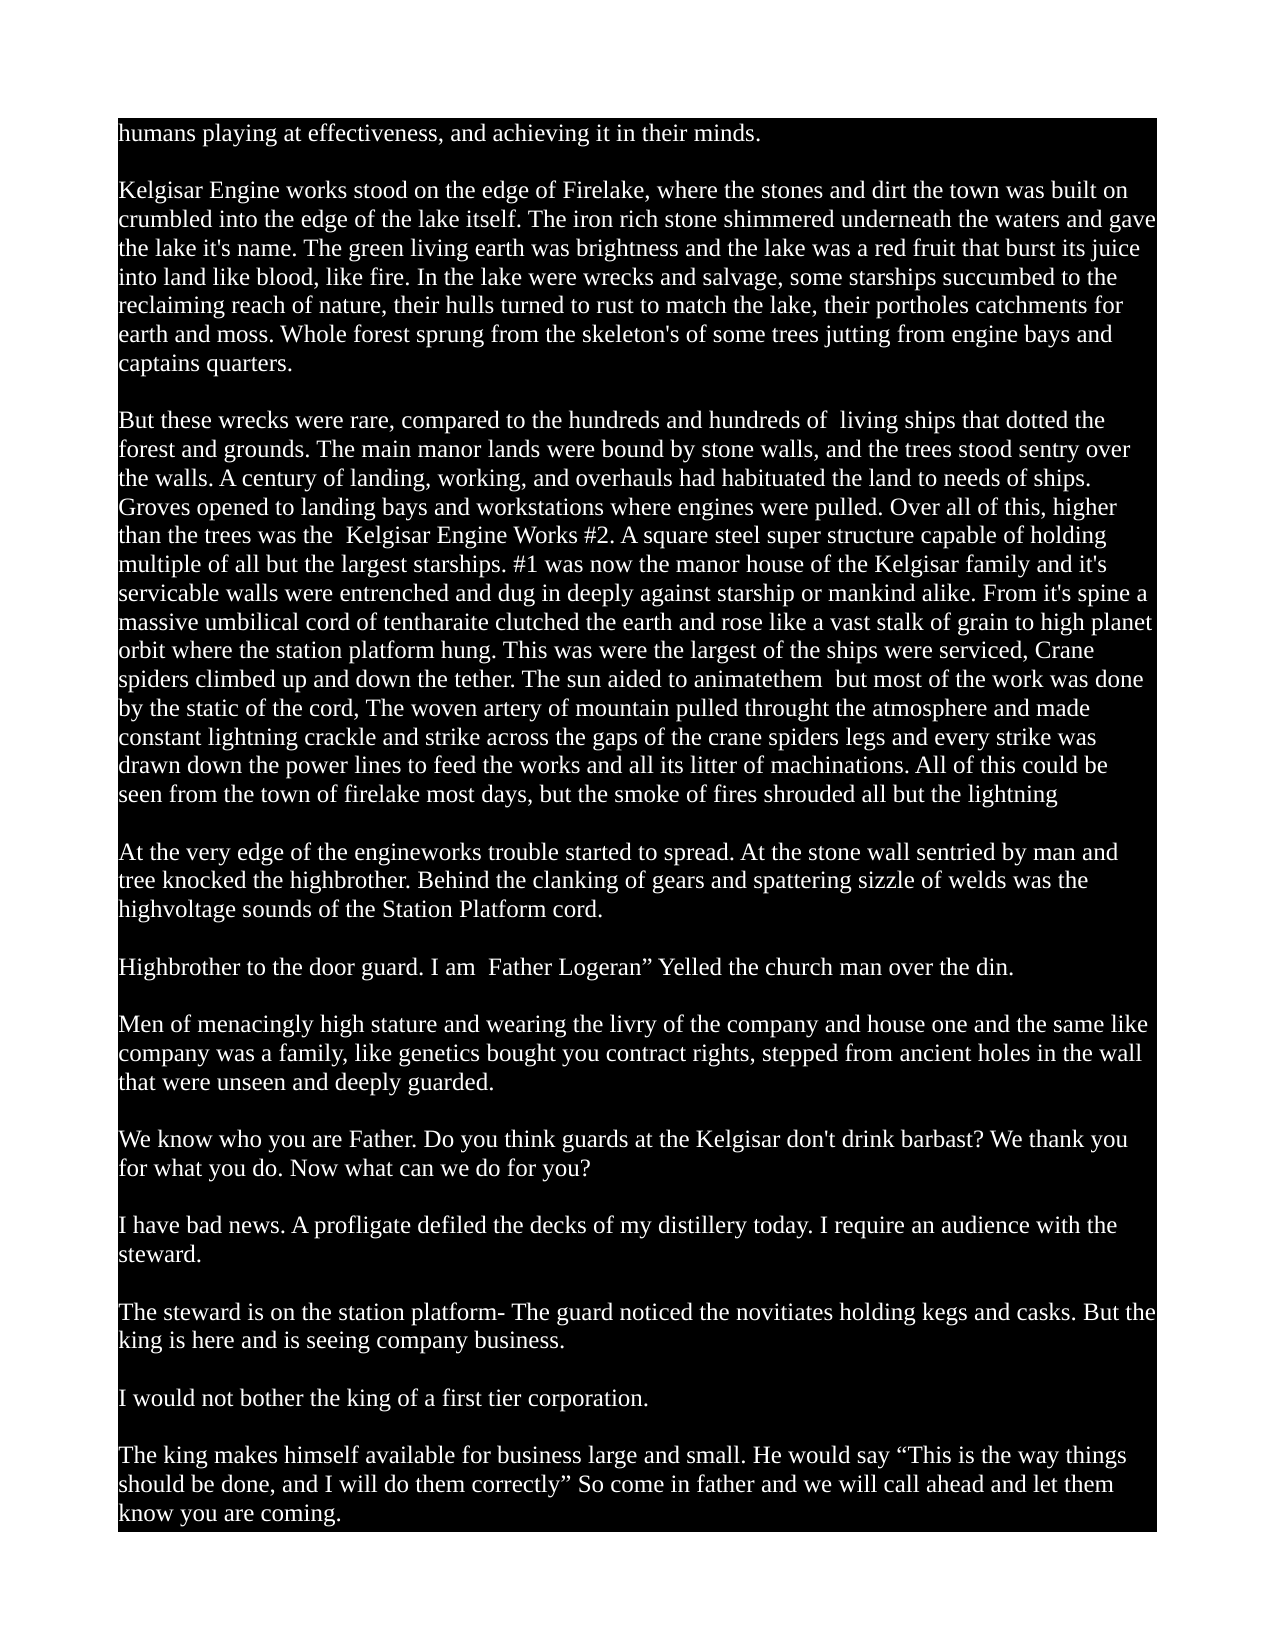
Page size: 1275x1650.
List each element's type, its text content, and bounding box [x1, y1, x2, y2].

text Men of menacingly high stature and wearing the livry of the company and house one and the same like company was a family, like genetics bought you contract rights, stepped from ancient holes in the wall that were unseen and deeply guarded. We know who you are Father. Do you think guards at the Kelgisar don't drink barbast? We thank you for what you do. Now what can we do for you? I have bad news. A profligate defiled the decks of my distillery today. I require an audience with the steward. The steward is on the station platform- The guard noticed the novitiates holding kegs and casks. But the king is here and is seeing company business. I would not bother the king of a first tier corporation. The king makes himself available for business large and small. He would say “This is the way things should be done, and I will do them correctly” So come in father and we will call ahead and let them know you are coming. [118, 1009, 1157, 1527]
text But these wrecks were rare, compared to the hundreds and hundreds of living ships that dotted the forest and grounds. The main manor lands were bound by stone walls, and the trees stood sentry over the walls. A century of landing, working, and overhauls had habituated the land to needs of ships. Groves opened to landing bays and workstations where engines were pulled. Over all of this, higher than the trees was the Kelgisar Engine Works #2. A square steel super structure capable of holding multiple of all but the largest starships. #1 was now the manor house of the Kelgisar family and it's servicable walls were entrenched and dug in deeply against starship or mankind alike. From it's spine a massive umbilical cord of tentharaite clutched the earth and rose like a vast stalk of grain to high planet orbit where the station platform hung. This was were the largest of the ships were serviced, Crane spiders climbed up and down the tether. The sun aided to animatethem but most of the work was done by the static of the cord, The woven artery of mountain pulled throught the atmosphere and made constant lightning crackle and strike across the gaps of the crane spiders legs and every strike was drawn down the power lines to feed the works and all its litter of machinations. All of this could be seen from the town of firelake most days, but the smoke of fires shrouded all but the lightning At the very edge of the engineworks trouble started to spread. At the stone wall sentried by man and tree knocked the highbrother. Behind the clanking of gears and spattering sizzle of welds was the highvoltage sounds of the Station Platform cord. Highbrother to the door guard. I am Father Logeran” Yelled the church man over the din. [118, 406, 1157, 981]
text humans playing at effectiveness, and achieving it in their minds. Kelgisar Engine works stood on the edge of Firelake, where the stones and dirt the town was built on crumbled into the edge of the lake itself. The iron rich stone shimmered underneath the waters and gave the lake it's name. The green living earth was brightness and the lake was a red fruit that burst its juice into land like blood, like fire. In the lake were wrecks and salvage, some starships succumbed to the reclaiming reach of nature, their hulls turned to rust to match the lake, their portholes catchments for earth and moss. Whole forest sprung from the skeleton's of some trees jutting from engine bays and captains quarters. [118, 118, 1157, 377]
